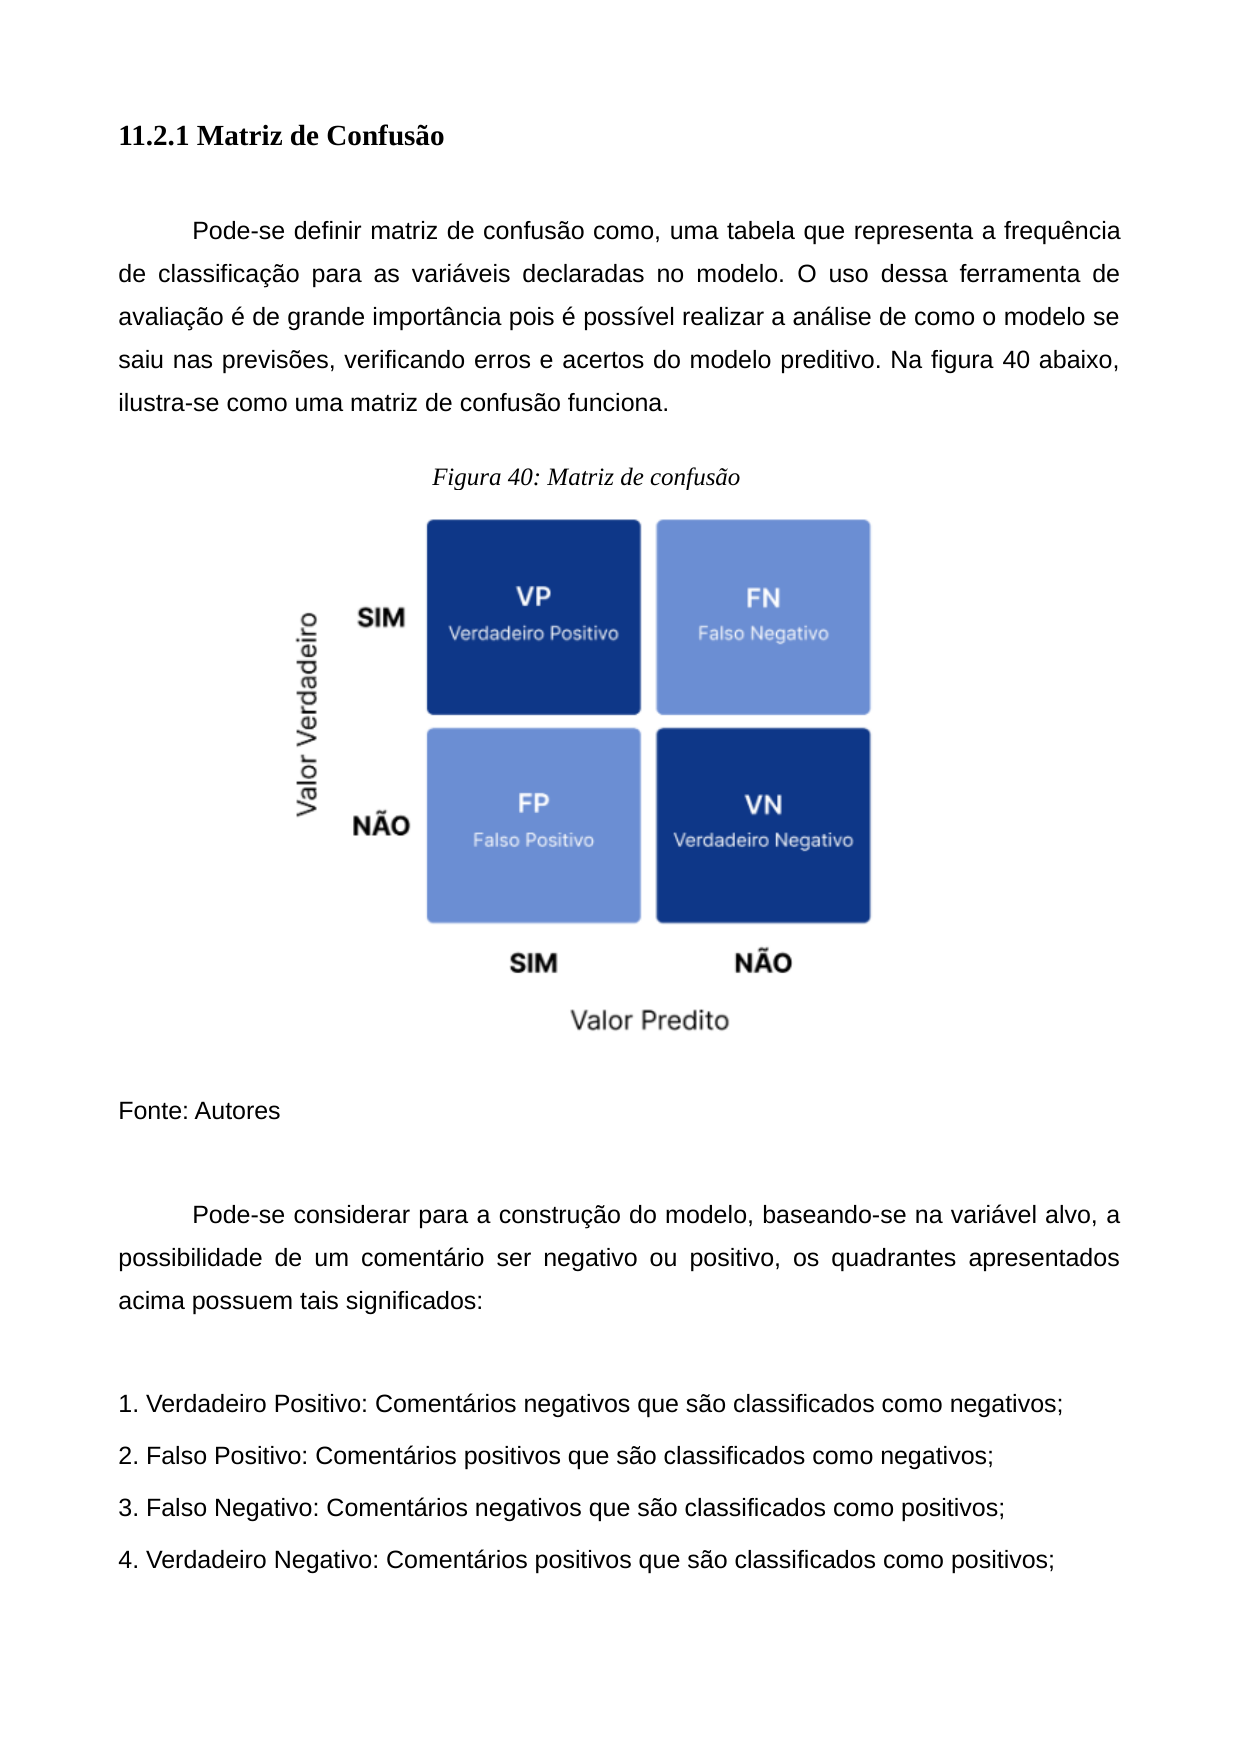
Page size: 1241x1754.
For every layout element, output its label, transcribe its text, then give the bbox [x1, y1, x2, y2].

subtitle 11.2.1 Matriz de Confusão [118, 118, 1122, 152]
text 2. Falso Positivo: Comentários positivos que são classificados como negativos; [118, 1441, 1122, 1470]
text 3. Falso Negativo: Comentários negativos que são classificados como positivos; [118, 1493, 1122, 1522]
text 1. Verdadeiro Positivo: Comentários negativos que são classificados como negativos; [118, 1389, 1122, 1418]
picture [277, 490, 898, 1051]
text Figura 40: Matriz de confusão [277, 462, 897, 490]
text 4. Verdadeiro Negativo: Comentários positivos que são classificados como positivos; [118, 1545, 1122, 1573]
text Fonte: Autores [118, 440, 1122, 1125]
text Pode-se definir matriz de confusão como, uma tabela que representa a frequência de classificação para as variáveis declaradas no modelo. O uso dessa ferramenta de avaliação é de grande importância pois é possível realizar a análise de como o modelo se saiu nas previsões, verificando erros e acertos do modelo preditivo. Na figura 40 abaixo, ilustra-se como uma matriz de confusão funciona. [118, 216, 1122, 417]
text Pode-se considerar para a construção do modelo, baseando-se na variável alvo, a possibilidade de um comentário ser negativo ou positivo, os quadrantes apresentados acima possuem tais significados: [118, 1199, 1122, 1314]
